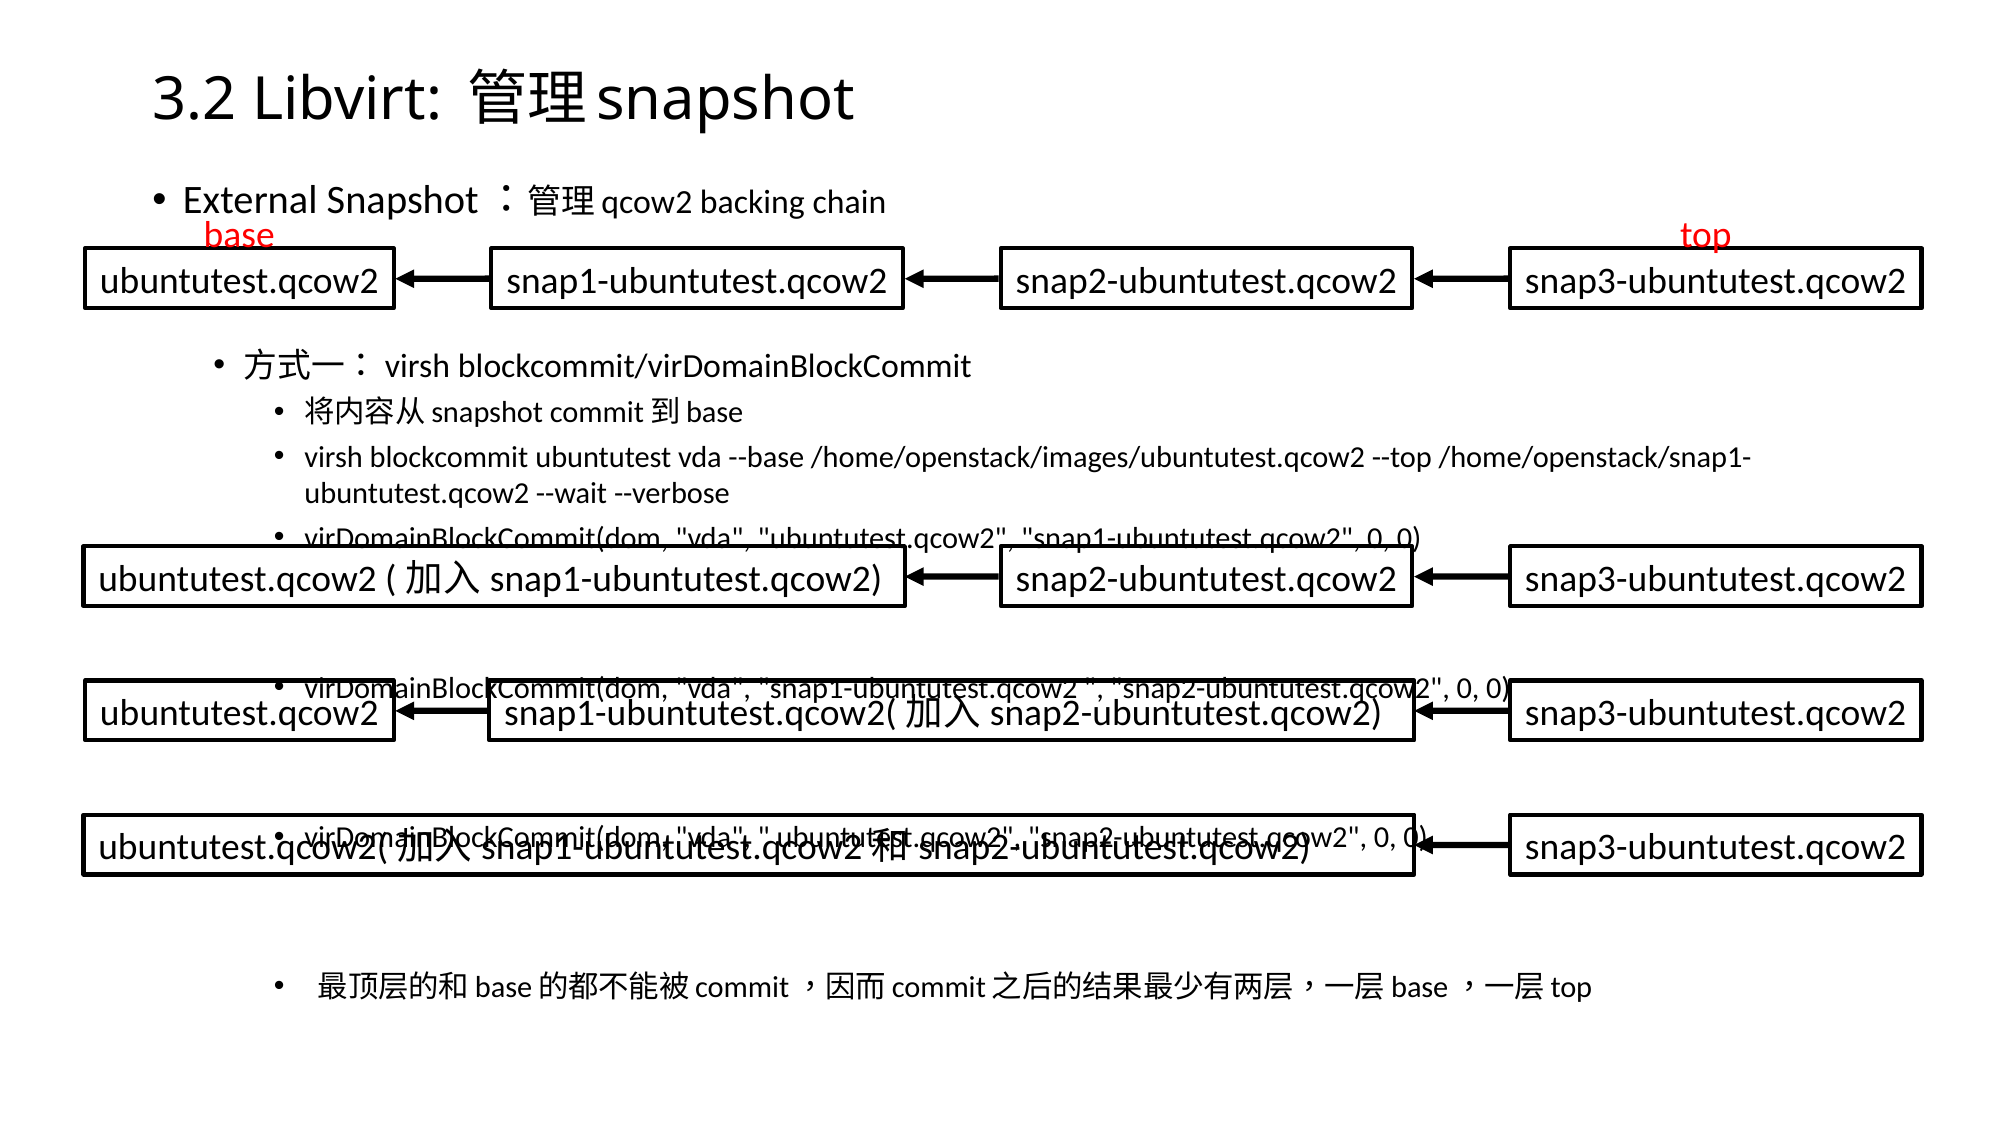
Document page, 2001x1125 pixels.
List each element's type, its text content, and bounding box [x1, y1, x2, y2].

text_box ubuntutest.qcow2 [85, 248, 394, 309]
list External Snapshot：管理qcow2 backing chain 方式一：virsh blockcommit/virDomainBlockCommit 将内容从snapshot commit到base virsh blockcommit ubuntutest vda --base /home/openstack/images/ubuntutest.qcow2 --top /home/openstack/snap1-ubuntutest.qcow2 --wait --verbose virDomainBlockCommit(dom, "vda", "ubuntutest.qcow2", "snap1-ubuntutest.qcow2", 0, 0) virDomainBlockCommit(dom, "vda", "snap1-ubuntutest.qcow2 ", "snap2-ubuntutest.qcow2", 0, 0) virDomainBlockCommit(dom, "vda", " ubuntutest.qcow2", "snap2-ubuntutest.qcow2", 0, 0) 最顶层的和base的都不能被commit，因而commit之后的结果最少有两层，一层base，一层top [137, 171, 1863, 1014]
text_box snap1-ubuntutest.qcow2(加入snap2-ubuntutest.qcow2) [489, 680, 1415, 741]
text_box snap2-ubuntutest.qcow2 [1000, 546, 1413, 607]
text_box ubuntutest.qcow2 (加入snap1-ubuntutest.qcow2) [83, 546, 905, 607]
text_box top [1665, 202, 1747, 263]
text_box snap3-ubuntutest.qcow2 [1510, 546, 1922, 607]
text_box snap3-ubuntutest.qcow2 [1510, 814, 1922, 875]
text_box snap1-ubuntutest.qcow2 [491, 248, 903, 309]
text_box snap2-ubuntutest.qcow2 [1000, 248, 1413, 309]
title 3.2 Libvirt: 管理snapshot [137, 59, 1863, 140]
text_box base [188, 202, 290, 263]
text_box snap3-ubuntutest.qcow2 [1510, 248, 1922, 309]
text_box snap3-ubuntutest.qcow2 [1510, 680, 1922, 741]
text_box ubuntutest.qcow2 [85, 680, 394, 741]
text_box ubuntutest.qcow2(加入snap1-ubuntutest.qcow2和snap2-ubuntutest.qcow2) [83, 814, 1415, 875]
